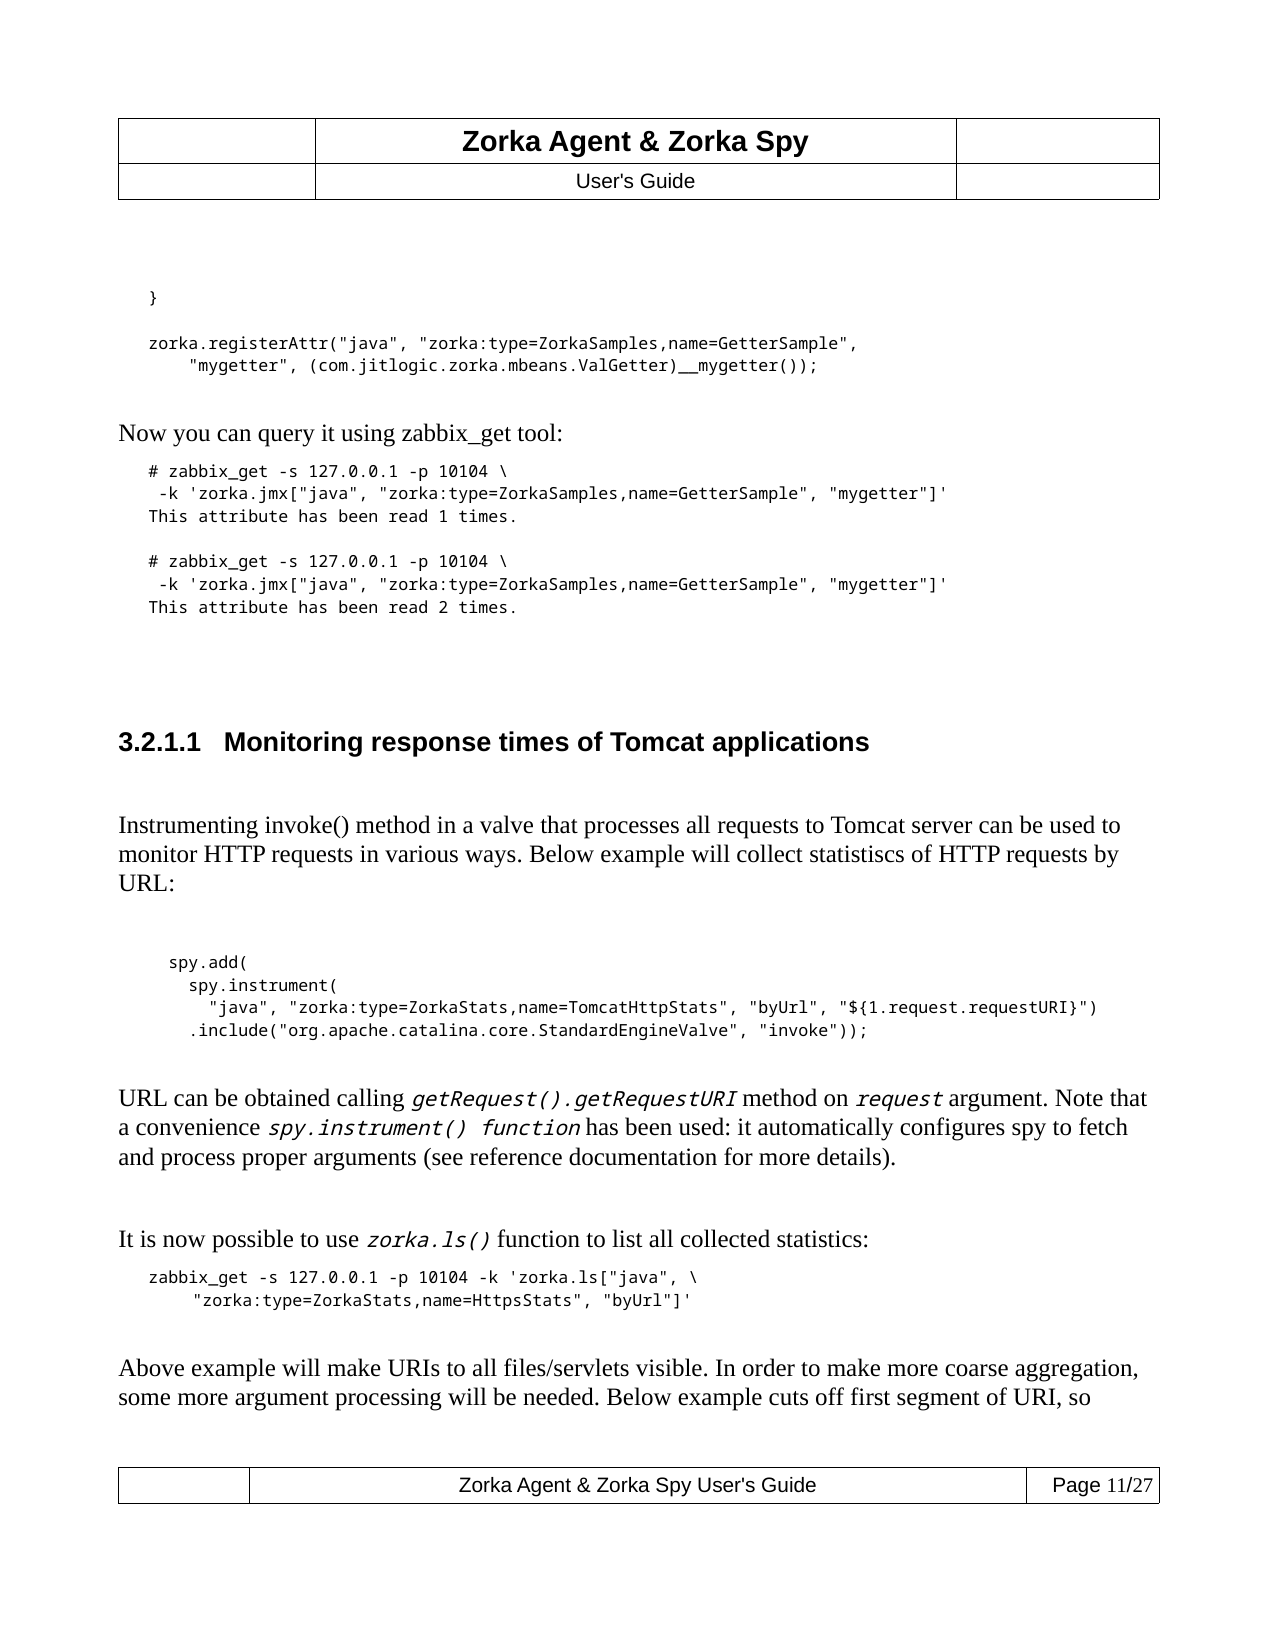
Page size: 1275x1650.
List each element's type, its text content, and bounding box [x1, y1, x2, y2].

subtitle Monitoring response times of Tomcat applications [118, 726, 1157, 757]
text Instrumenting invoke() method in a valve that processes all requests to Tomcat server can be used to monitor HTTP requests in various ways. Below example will collect statistiscs of HTTP requests by URL: [118, 811, 1157, 897]
text URL can be obtained calling getRequest().getRequestURI method on request argument. Note that a convenience spy.instrument() function has been used: it automatically configures spy to fetch and process proper arguments (see reference documentation for more details). [118, 1083, 1157, 1170]
text zorka.registerAttr("java", "zorka:type=ZorkaSamples,name=GetterSample", [148, 331, 1157, 354]
text .include("org.apache.catalina.core.StandardEngineValve", "invoke")); [148, 1019, 1157, 1041]
text Above example will make URIs to all files/servlets visible. In order to make more coarse aggregation, some more argument processing will be needed. Below example cuts off first segment of URI, so [118, 1353, 1157, 1410]
text # zabbix_get -s 127.0.0.1 -p 10104 \ [148, 459, 1157, 482]
text # zabbix_get -s 127.0.0.1 -p 10104 \ [148, 550, 1157, 573]
text This attribute has been read 1 times. [148, 504, 1157, 527]
text Now you can query it using zabbix_get tool: [118, 418, 1157, 447]
text It is now possible to use zorka.ls() function to list all collected statistics: [118, 1224, 1157, 1254]
text spy.add( [148, 951, 1157, 973]
text -k 'zorka.jmx["java", "zorka:type=ZorkaSamples,name=GetterSample", "mygetter"]' [148, 482, 1157, 504]
text spy.instrument( [148, 973, 1157, 996]
text This attribute has been read 2 times. [148, 595, 1157, 618]
text zabbix_get -s 127.0.0.1 -p 10104 -k 'zorka.ls["java", \ [148, 1266, 1157, 1289]
text "zorka:type=ZorkaStats,name=HttpsStats", "byUrl"]' [148, 1289, 1157, 1312]
text -k 'zorka.jmx["java", "zorka:type=ZorkaSamples,name=GetterSample", "mygetter"]' [148, 573, 1157, 595]
text } [148, 286, 1157, 308]
text "java", "zorka:type=ZorkaStats,name=TomcatHttpStats", "byUrl", "${1.request.requestURI}") [148, 996, 1157, 1019]
text "mygetter", (com.jitlogic.zorka.mbeans.ValGetter)__mygetter()); [148, 354, 1157, 377]
